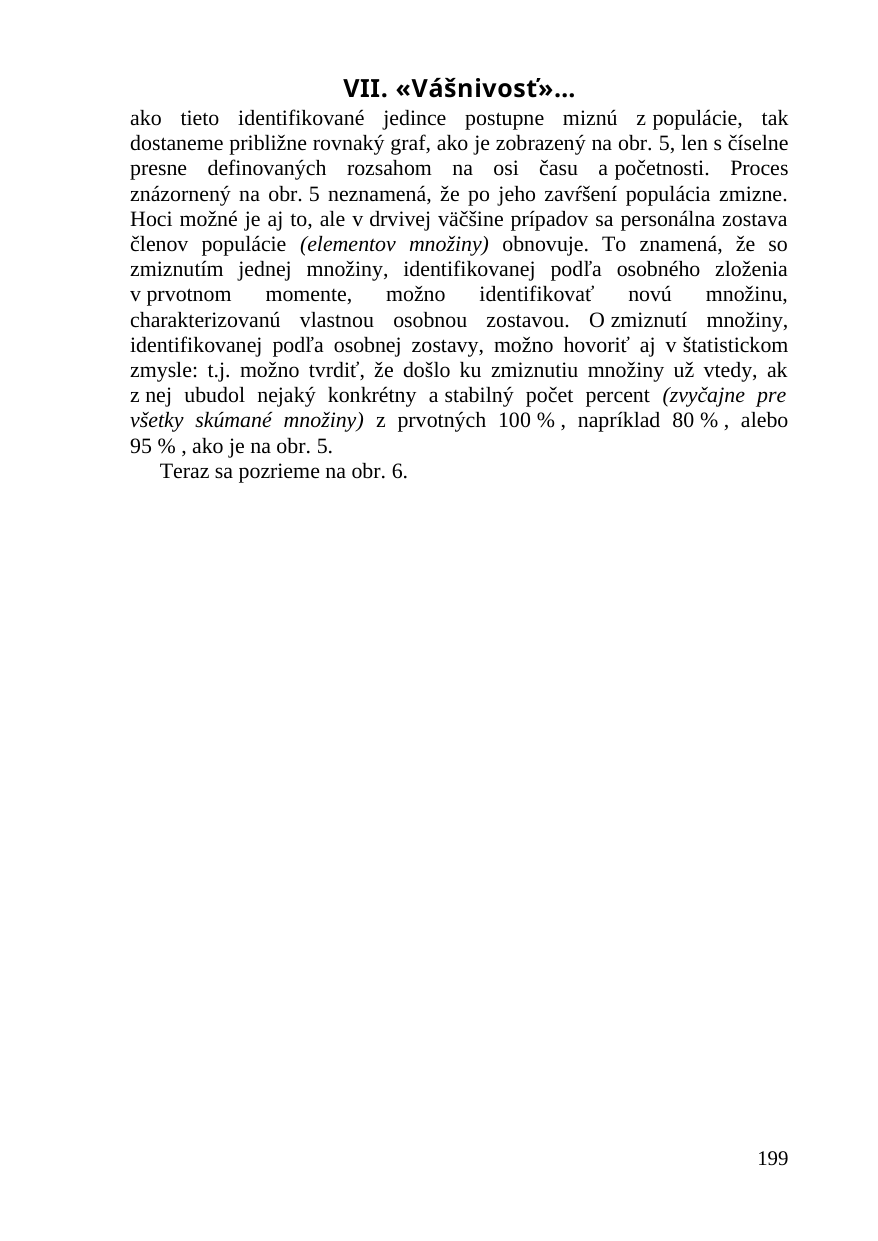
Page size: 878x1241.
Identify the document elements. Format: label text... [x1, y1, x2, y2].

text ako tieto identifikované jedince postupne miznú z populácie, tak dostaneme približne rovnaký graf, ako je zobrazený na obr. 5, len s číselne presne definovaných rozsahom na osi času a početnosti. Proces znázornený na obr. 5 neznamená, že po jeho zavŕšení populácia zmizne. Hoci možné je aj to, ale v drvivej väčšine prípadov sa personálna zostava členov populácie (elementov množiny) obnovuje. To znamená, že so zmiznutím jednej množiny, identifikovanej podľa osobného zloženia v prvotnom momente, možno identifikovať novú množinu, charakterizovanú vlastnou osobnou zostavou. O zmiznutí množiny, identifikovanej podľa osobnej zostavy, možno hovoriť aj v štatistickom zmysle: t.j. možno tvrdiť, že došlo ku zmiznutiu množiny už vtedy, ak z nej ubudol nejaký konkrétny a stabilný počet percent (zvyčajne pre všetky skúmané množiny) z prvotných 100 % , napríklad 80 % , alebo 95 % , ako je na obr. 5. [130, 105, 788, 458]
text Teraz sa pozrieme na obr. 6. [130, 458, 788, 483]
